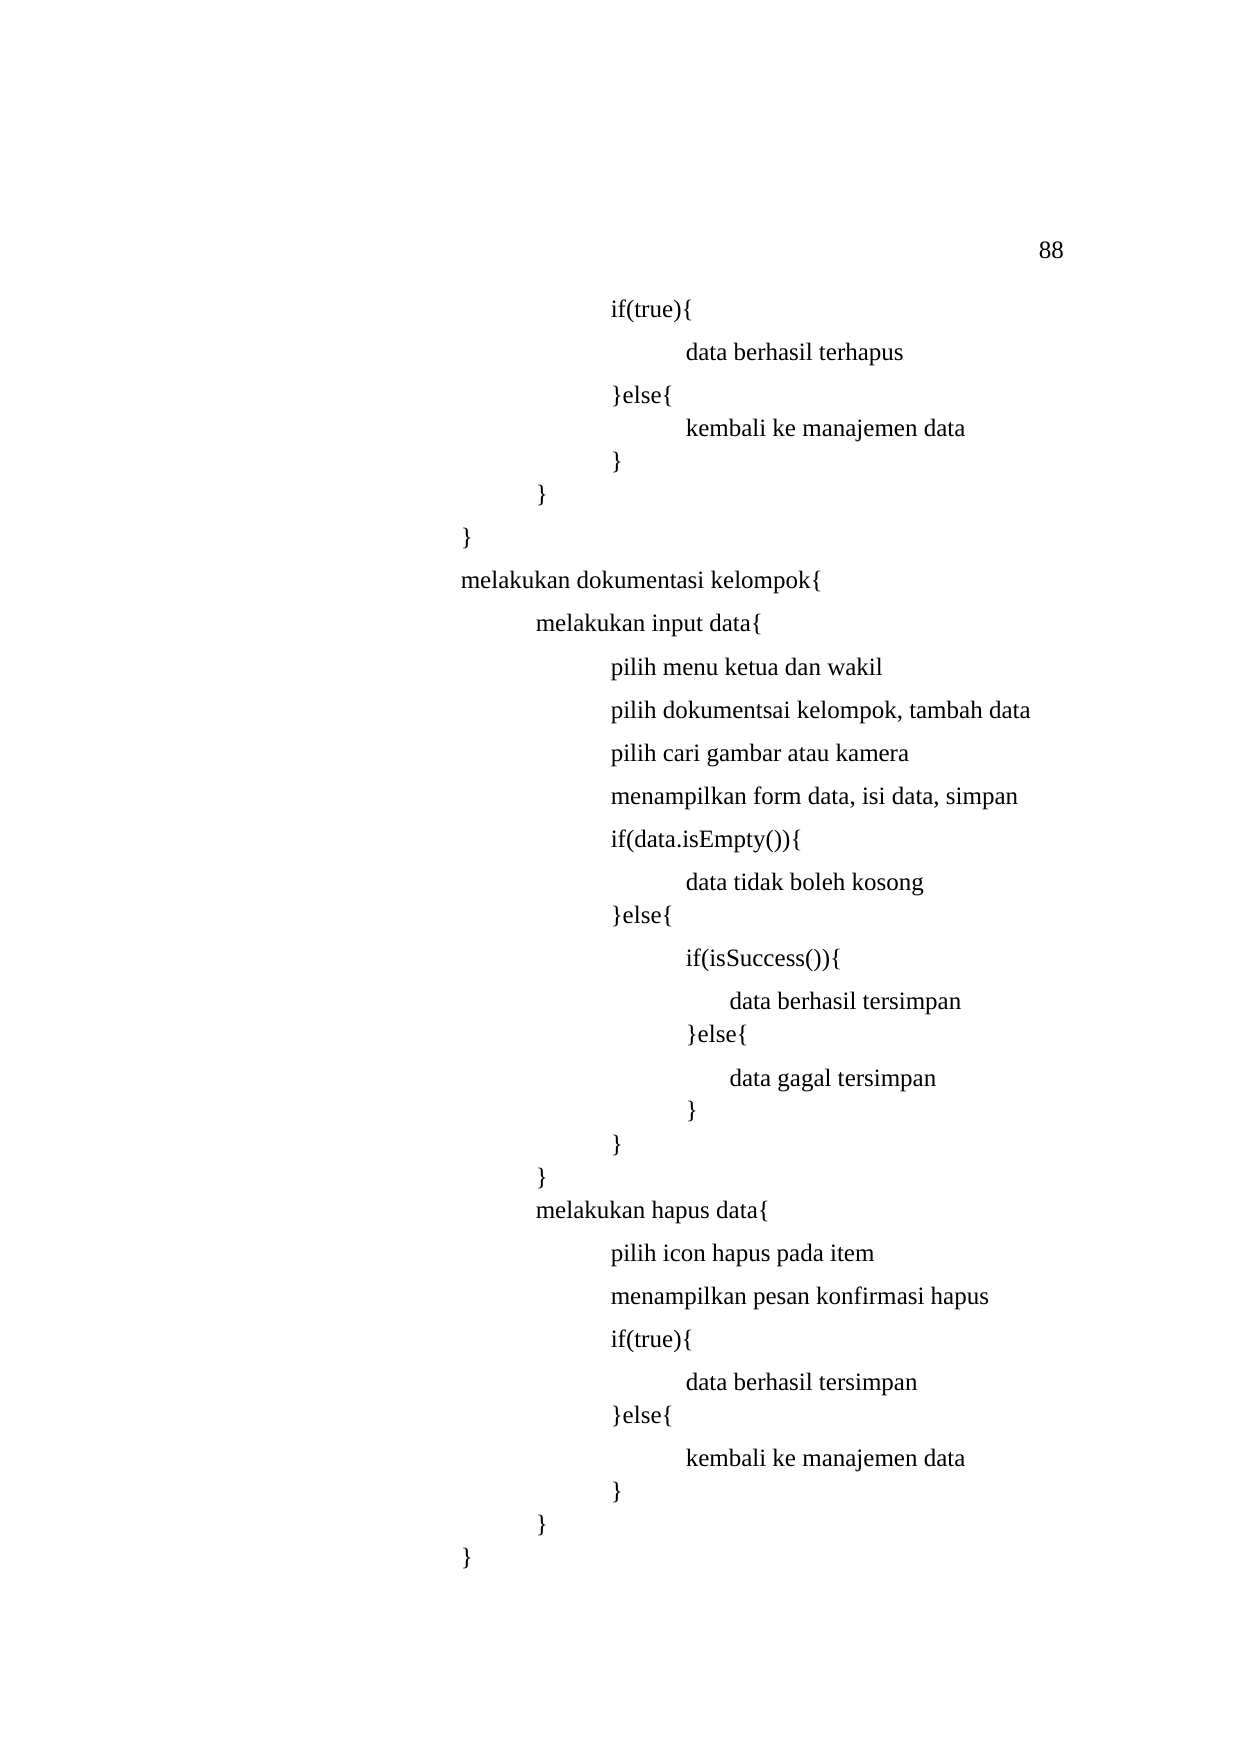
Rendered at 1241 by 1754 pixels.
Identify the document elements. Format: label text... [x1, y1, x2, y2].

text pilih cari gambar atau kamera [329, 738, 1063, 767]
text melakukan hapus data{ [329, 1195, 1063, 1223]
text } [329, 446, 1063, 475]
text melakukan dokumentasi kelompok{ [329, 565, 1063, 594]
text data gagal tersimpan [236, 1063, 1063, 1091]
text if(isSuccess()){ [329, 943, 1063, 972]
text data berhasil tersimpan [329, 986, 1063, 1015]
text pilih menu ketua dan wakil [329, 652, 1063, 680]
text pilih dokumentsai kelompok, tambah data [329, 695, 1063, 723]
text } [236, 1129, 1063, 1157]
text kembali ke manajemen data [329, 413, 1063, 442]
text }else{ [329, 1400, 1063, 1429]
text }else{ [329, 900, 1063, 929]
text } [329, 1542, 1063, 1571]
text menampilkan form data, isi data, simpan [329, 781, 1063, 810]
text }else{ [236, 1019, 1063, 1048]
text } [329, 1476, 1063, 1505]
text if(true){ [329, 294, 1063, 322]
text menampilkan pesan konfirmasi hapus [329, 1281, 1063, 1310]
text kembali ke manajemen data [329, 1443, 1063, 1472]
text data berhasil terhapus [329, 337, 1063, 366]
text } [329, 1509, 1063, 1538]
text if(data.isEmpty()){ [329, 824, 1063, 853]
text pilih icon hapus pada item [329, 1238, 1063, 1267]
text data tidak boleh kosong [329, 867, 1063, 896]
text melakukan input data{ [329, 608, 1063, 637]
text if(true){ [329, 1324, 1063, 1353]
text } [236, 1162, 1063, 1190]
text } [329, 479, 1063, 508]
text } [236, 1096, 1063, 1124]
text } [329, 522, 1063, 551]
text }else{ [329, 380, 1063, 409]
text data berhasil tersimpan [329, 1367, 1063, 1396]
